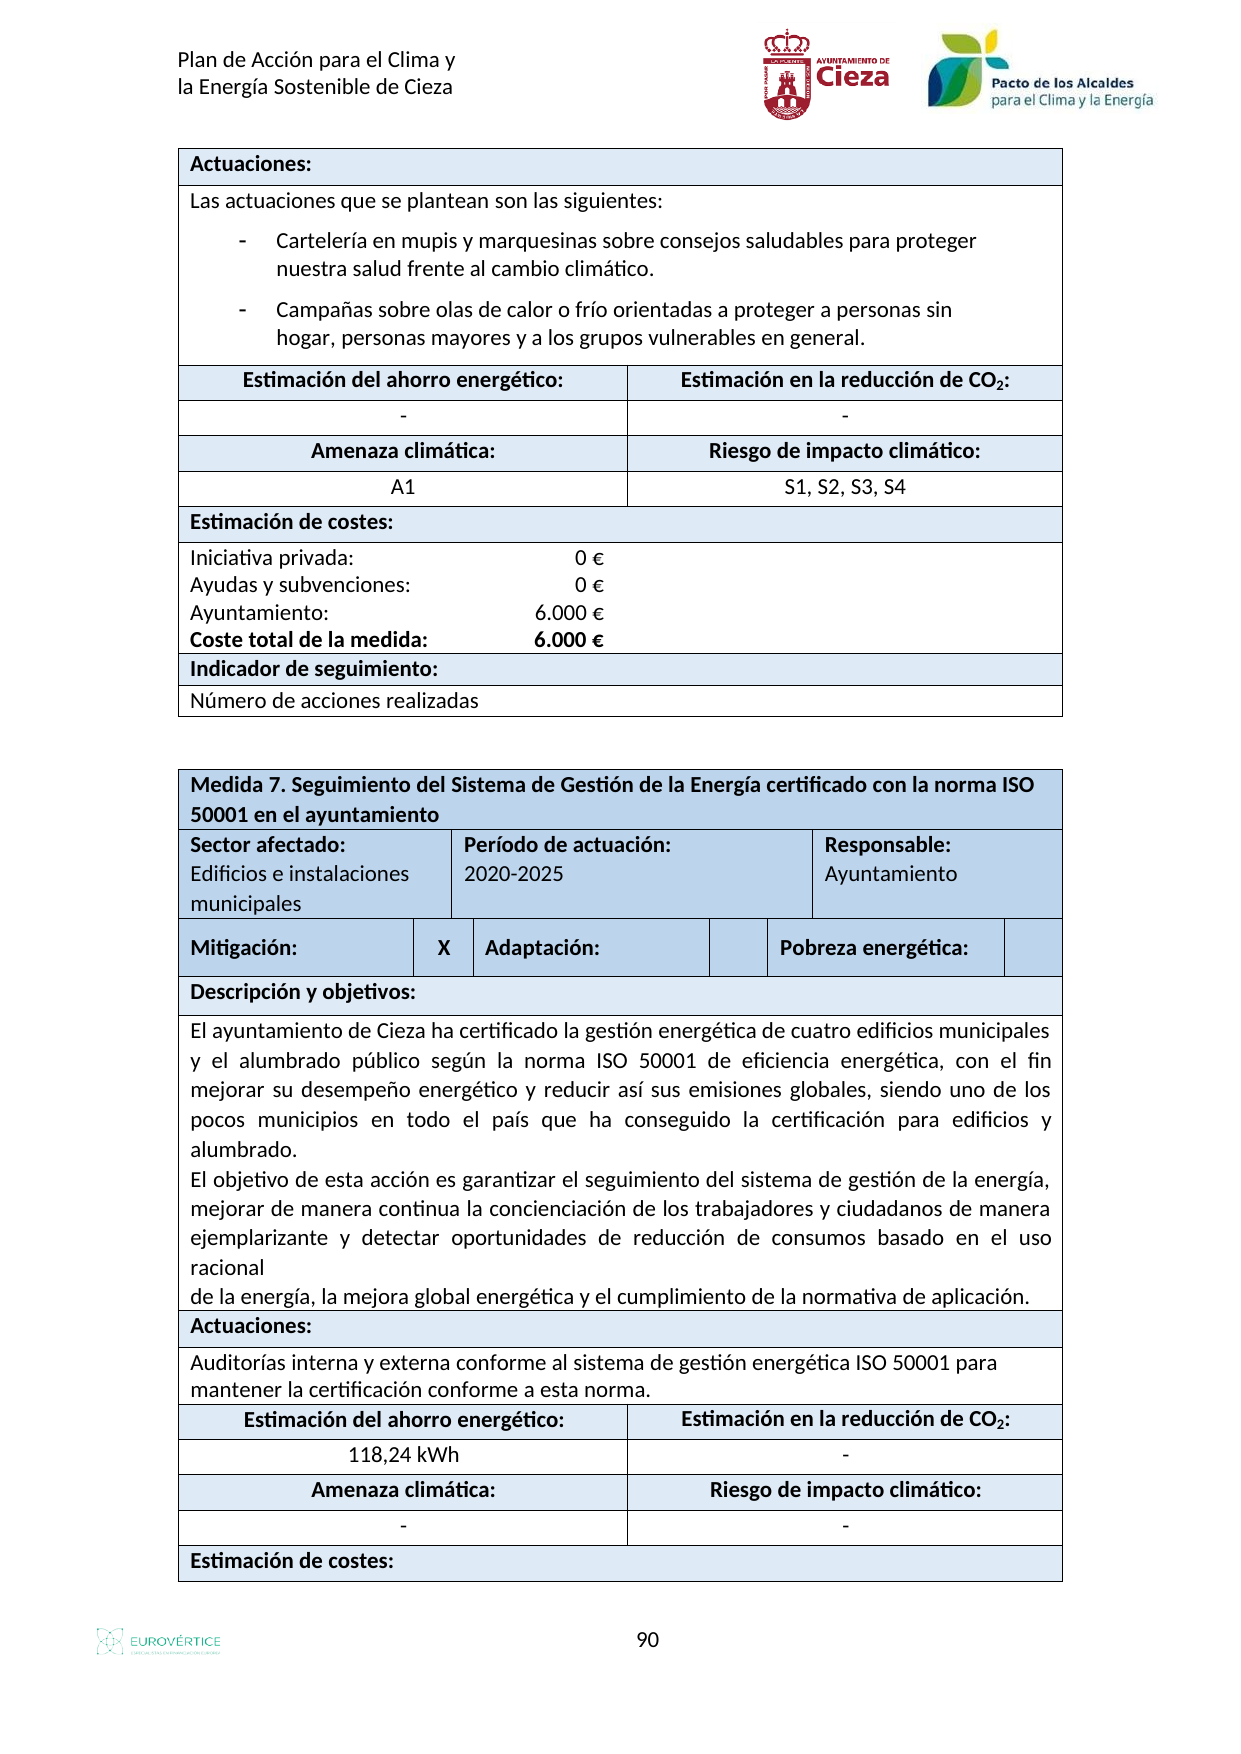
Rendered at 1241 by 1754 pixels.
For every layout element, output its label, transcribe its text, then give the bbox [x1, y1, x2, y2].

table_cell Mitigación: [179, 919, 413, 976]
table_cell Estimación en la reducción de CO2: [628, 1405, 1062, 1439]
table_cell Número de acciones realizadas [179, 686, 1062, 716]
table_cell Pobreza energética: [768, 919, 1004, 976]
table_cell Estimación del ahorro energético: [179, 1405, 627, 1439]
table_cell Estimación en la reducción de CO2: [628, 366, 1062, 400]
table_cell Riesgo de impacto climático: [628, 436, 1062, 471]
table_cell - [628, 1440, 1062, 1474]
table_cell Amenaza climática: [179, 1475, 627, 1510]
table_cell Riesgo de impacto climático: [628, 1475, 1062, 1510]
table_cell A1 [179, 472, 627, 506]
table_cell El ayuntamiento de Cieza ha certificado la gestión energética de cuatro edificios municipales y el alumbrado público según la norma ISO 50001 de eficiencia energética, con el fin mejorar su desempeño energético y reducir así sus emisiones globales, siendo uno de los pocos municipios en todo el país que ha conseguido la certificación para edificios y alumbrado. El objetivo de esta acción es garantizar el seguimiento del sistema de gestión de la energía, mejorar de manera continua la concienciación de los trabajadores y ciudadanos de manera ejemplarizante y detectar oportunidades de reducción de consumos basado en el uso racional de la energía, la mejora global energética y el cumplimiento de la normativa de aplicación. [179, 1016, 1062, 1310]
table_cell Las actuaciones que se plantean son las siguientes: Cartelería en mupis y marquesinas sobre consejos saludables para proteger nuestra salud frente al cambio climático. Campañas sobre olas de calor o frío orientadas a proteger a personas sin hogar, personas mayores y a los grupos vulnerables en general. [179, 186, 1062, 364]
table_cell Estimación del ahorro energético: [179, 366, 627, 400]
picture [921, 23, 1159, 114]
table_cell Iniciativa privada: 0 € Ayudas y subvenciones: 0 € Ayuntamiento: 6.000 € Coste total de la medida: 6.000 € [179, 543, 1062, 653]
picture [755, 22, 897, 125]
table_cell Período de actuación: 2020-2025 [452, 830, 812, 918]
table_cell Estimación de costes: [179, 1546, 1062, 1581]
table_cell [710, 919, 767, 976]
table_cell Estimación de costes: [179, 507, 1062, 542]
table_cell Amenaza climática: [179, 436, 627, 471]
table_cell Responsable: Ayuntamiento [813, 830, 1062, 918]
table_cell [1005, 919, 1062, 976]
table_cell - [628, 401, 1062, 435]
table_cell Auditorías interna y externa conforme al sistema de gestión energética ISO 50001 para mantener la certificación conforme a esta norma. [179, 1348, 1062, 1403]
table_cell Descripción y objetivos: [179, 977, 1062, 1015]
table_header Medida 7. Seguimiento del Sistema de Gestión de la Energía certificado con la norma ISO 50001 en el ayuntamiento [179, 770, 1062, 829]
table_cell S1, S2, S3, S4 [628, 472, 1062, 506]
table_cell - [179, 401, 627, 435]
table_cell Sector afectado: Edificios e instalaciones municipales [179, 830, 451, 918]
table_cell - [628, 1511, 1062, 1545]
table_cell 118,24 kWh [179, 1440, 627, 1474]
table_cell Adaptación: [474, 919, 709, 976]
table_header Actuaciones: [179, 149, 1062, 185]
table_cell X [414, 919, 473, 976]
picture [96, 1628, 221, 1655]
table_cell - [179, 1511, 627, 1545]
table_cell Actuaciones: [179, 1311, 1062, 1347]
table_cell Indicador de seguimiento: [179, 654, 1062, 685]
